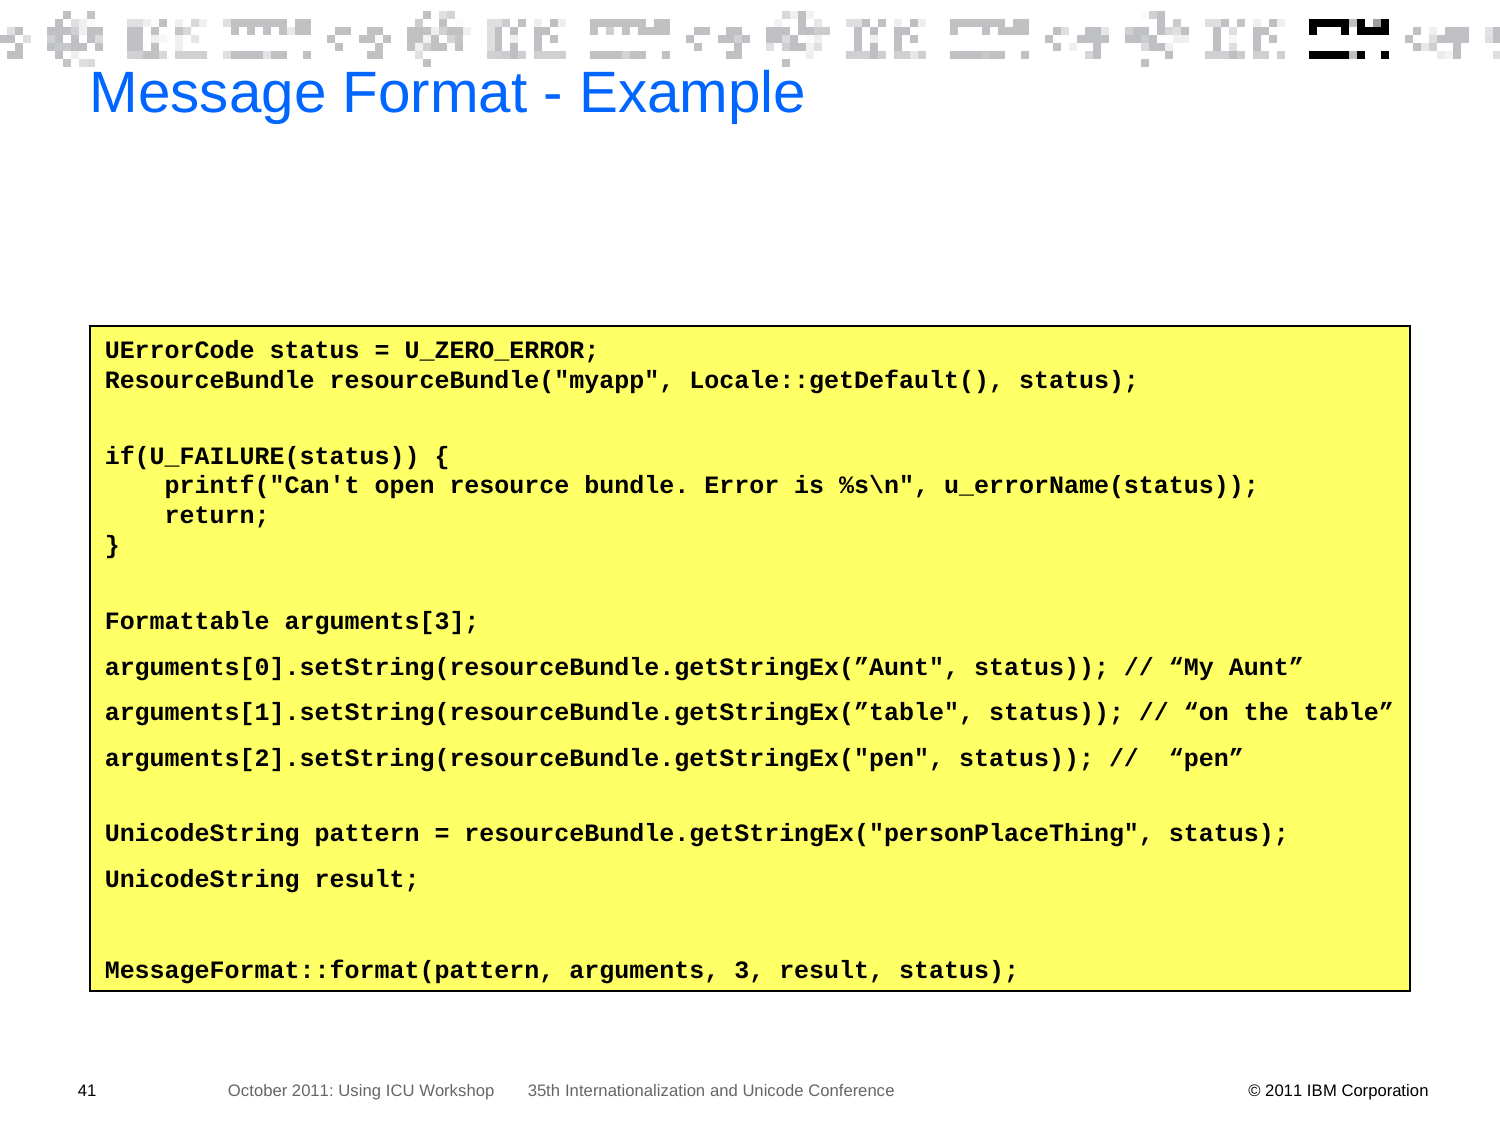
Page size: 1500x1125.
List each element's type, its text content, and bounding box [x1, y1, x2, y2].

title Message Format - Example [75, 37, 1426, 150]
text_box UErrorCode status = U_ZERO_ERROR; ResourceBundle resourceBundle("myapp", Locale::getDefault(), status); if(U_FAILURE(status)) { printf("Can't open resource bundle. Error is %s\n", u_errorName(status)); return; } Formattable arguments[3]; arguments[0].setString(resourceBundle.getStringEx(”Aunt", status)); // “My Aunt” arguments[1].setString(resourceBundle.getStringEx(”table", status)); // “on the table” arguments[2].setString(resourceBundle.getStringEx("pen", status)); // “pen” UnicodeString pattern = resourceBundle.getStringEx("personPlaceThing", status); UnicodeString result; MessageFormat::format(pattern, arguments, 3, result, status); [90, 326, 1410, 991]
picture [0, 0, 1500, 1066]
